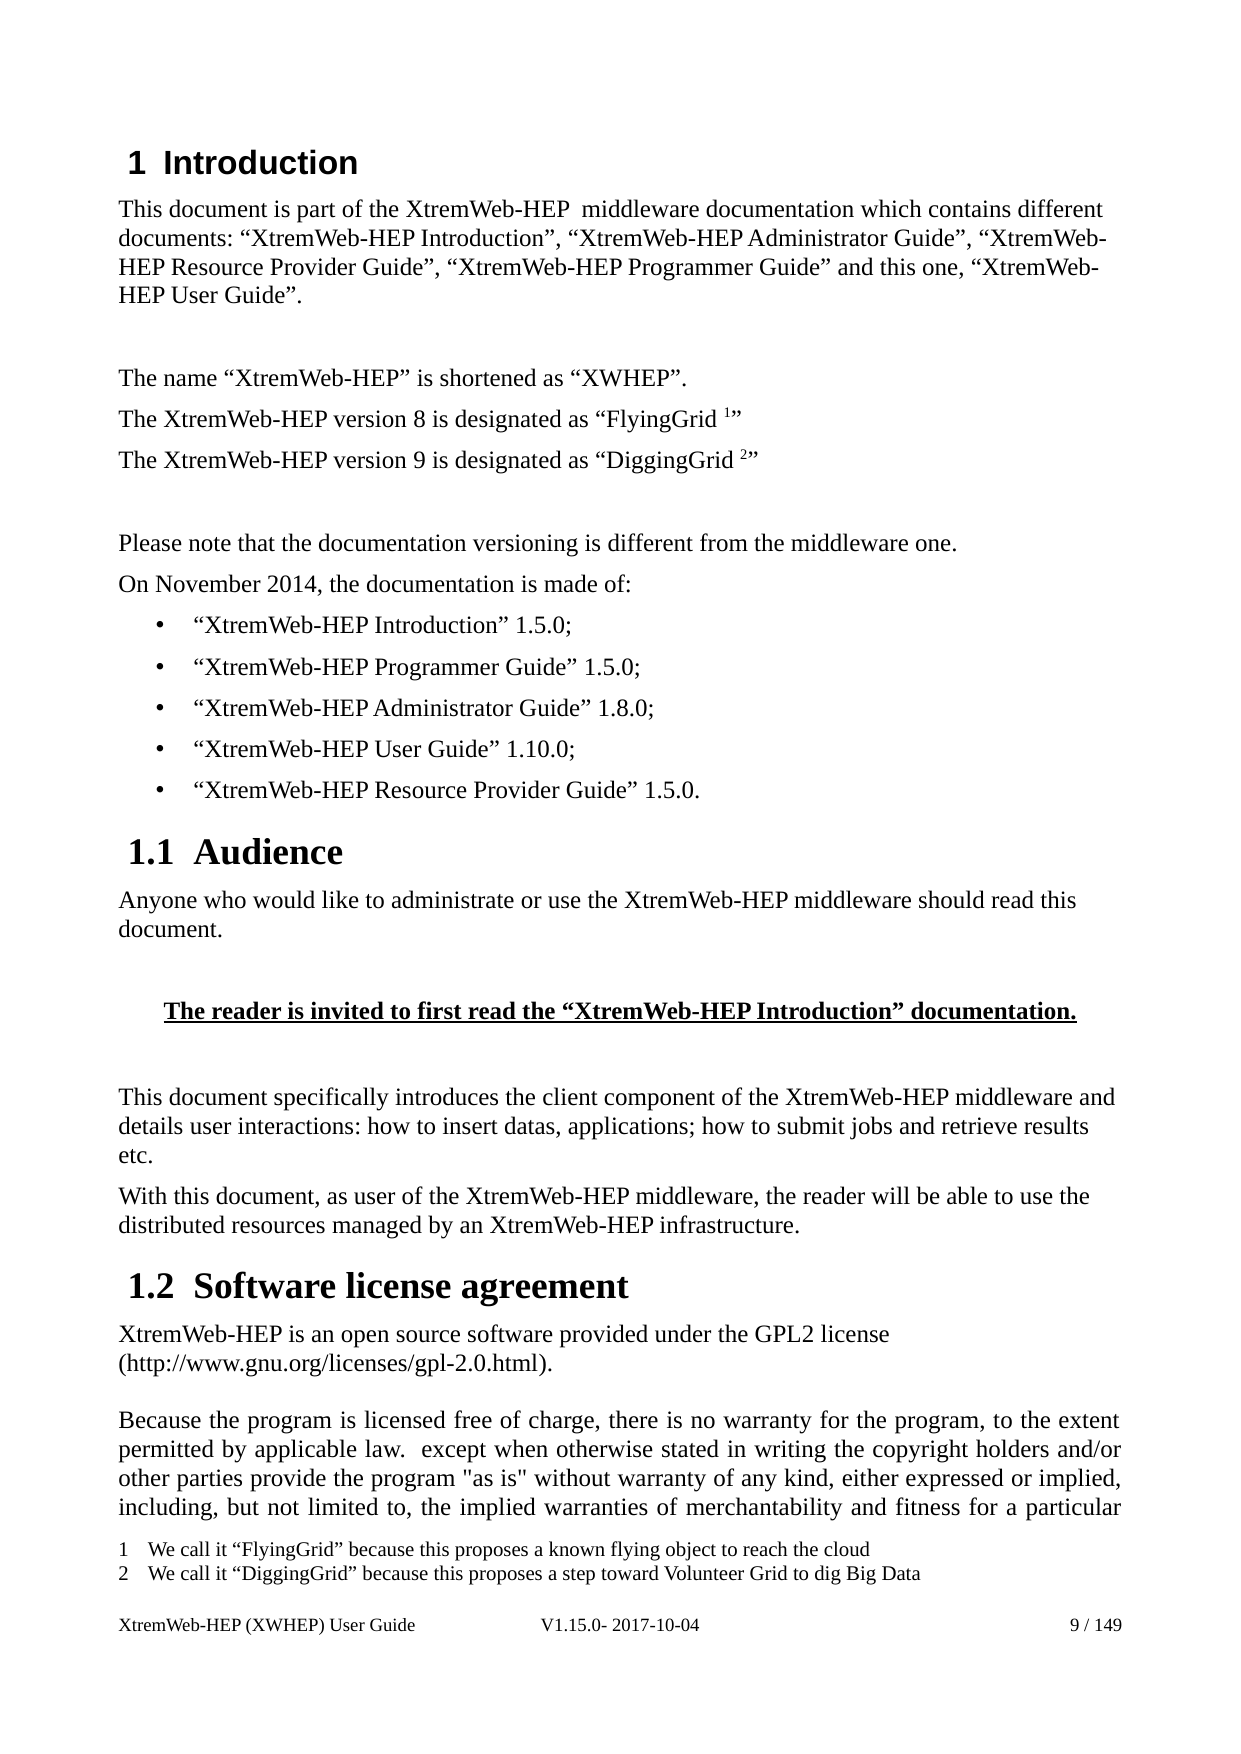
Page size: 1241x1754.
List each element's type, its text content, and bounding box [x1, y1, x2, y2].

text On November 2014, the documentation is made of: [118, 569, 1122, 598]
text Anyone who would like to administrate or use the XtremWeb-HEP middleware should read this document. [118, 885, 1122, 942]
text We call it “DiggingGrid” because this proposes a step toward Volunteer Grid to dig Big Data [118, 1561, 1122, 1585]
text The reader is invited to first read the “XtremWeb-HEP Introduction” documentation. [118, 996, 1122, 1025]
text Please note that the documentation versioning is different from the middleware one. [118, 528, 1122, 557]
list “XtremWeb-HEP Resource Provider Guide” 1.5.0. [156, 776, 1122, 804]
text BECAUSE THE PROGRAM IS LICENSED FREE OF CHARGE, THERE IS NO WARRANTY FOR THE PROGRAM, TO THE EXTENT PERMITTED BY APPLICABLE LAW. EXCEPT WHEN OTHERWISE STATED IN WRITING THE COPYRIGHT HOLDERS AND/OR OTHER PARTIES PROVIDE THE PROGRAM "AS IS" WITHOUT WARRANTY OF ANY KIND, EITHER EXPRESSED OR IMPLIED, INCLUDING, BUT NOT LIMITED TO, THE IMPLIED WARRANTIES OF MERCHANTABILITY AND FITNESS FOR A PARTICULAR [118, 1406, 1122, 1521]
list “XtremWeb-HEP Administrator Guide” 1.8.0; [156, 693, 1122, 722]
list “XtremWeb-HEP User Guide” 1.10.0; [156, 734, 1122, 763]
text XtremWeb-HEP is an open source software provided under the GPL2 license (http://www.gnu.org/licenses/gpl-2.0.html). [118, 1319, 1122, 1377]
subtitle Software license agreement [118, 1264, 1122, 1307]
text This document is part of the XtremWeb-HEP middleware documentation which contains different documents: “XtremWeb-HEP Introduction”, “XtremWeb-HEP Administrator Guide”, “XtremWeb-HEP Resource Provider Guide”, “XtremWeb-HEP Programmer Guide” and this one, “XtremWeb-HEP User Guide”. [118, 194, 1122, 309]
text The name “XtremWeb-HEP” is shortened as “XWHEP”. [118, 363, 1122, 392]
text The XtremWeb-HEP version 8 is designated as “FlyingGrid ” [118, 404, 1122, 433]
list “XtremWeb-HEP Introduction” 1.5.0; [156, 611, 1122, 639]
subtitle Audience [118, 829, 1122, 872]
text This document specifically introduces the client component of the XtremWeb-HEP middleware and details user interactions: how to insert datas, applications; how to submit jobs and retrieve results etc. [118, 1082, 1122, 1169]
text With this document, as user of the XtremWeb-HEP middleware, the reader will be able to use the distributed resources managed by an XtremWeb-HEP infrastructure. [118, 1181, 1122, 1239]
list “XtremWeb-HEP Programmer Guide” 1.5.0; [156, 652, 1122, 681]
text The XtremWeb-HEP version 9 is designated as “DiggingGrid ” [118, 446, 1122, 474]
text We call it “FlyingGrid” because this proposes a known flying object to reach the cloud [118, 1537, 1122, 1561]
subtitle Introduction [118, 143, 1122, 182]
